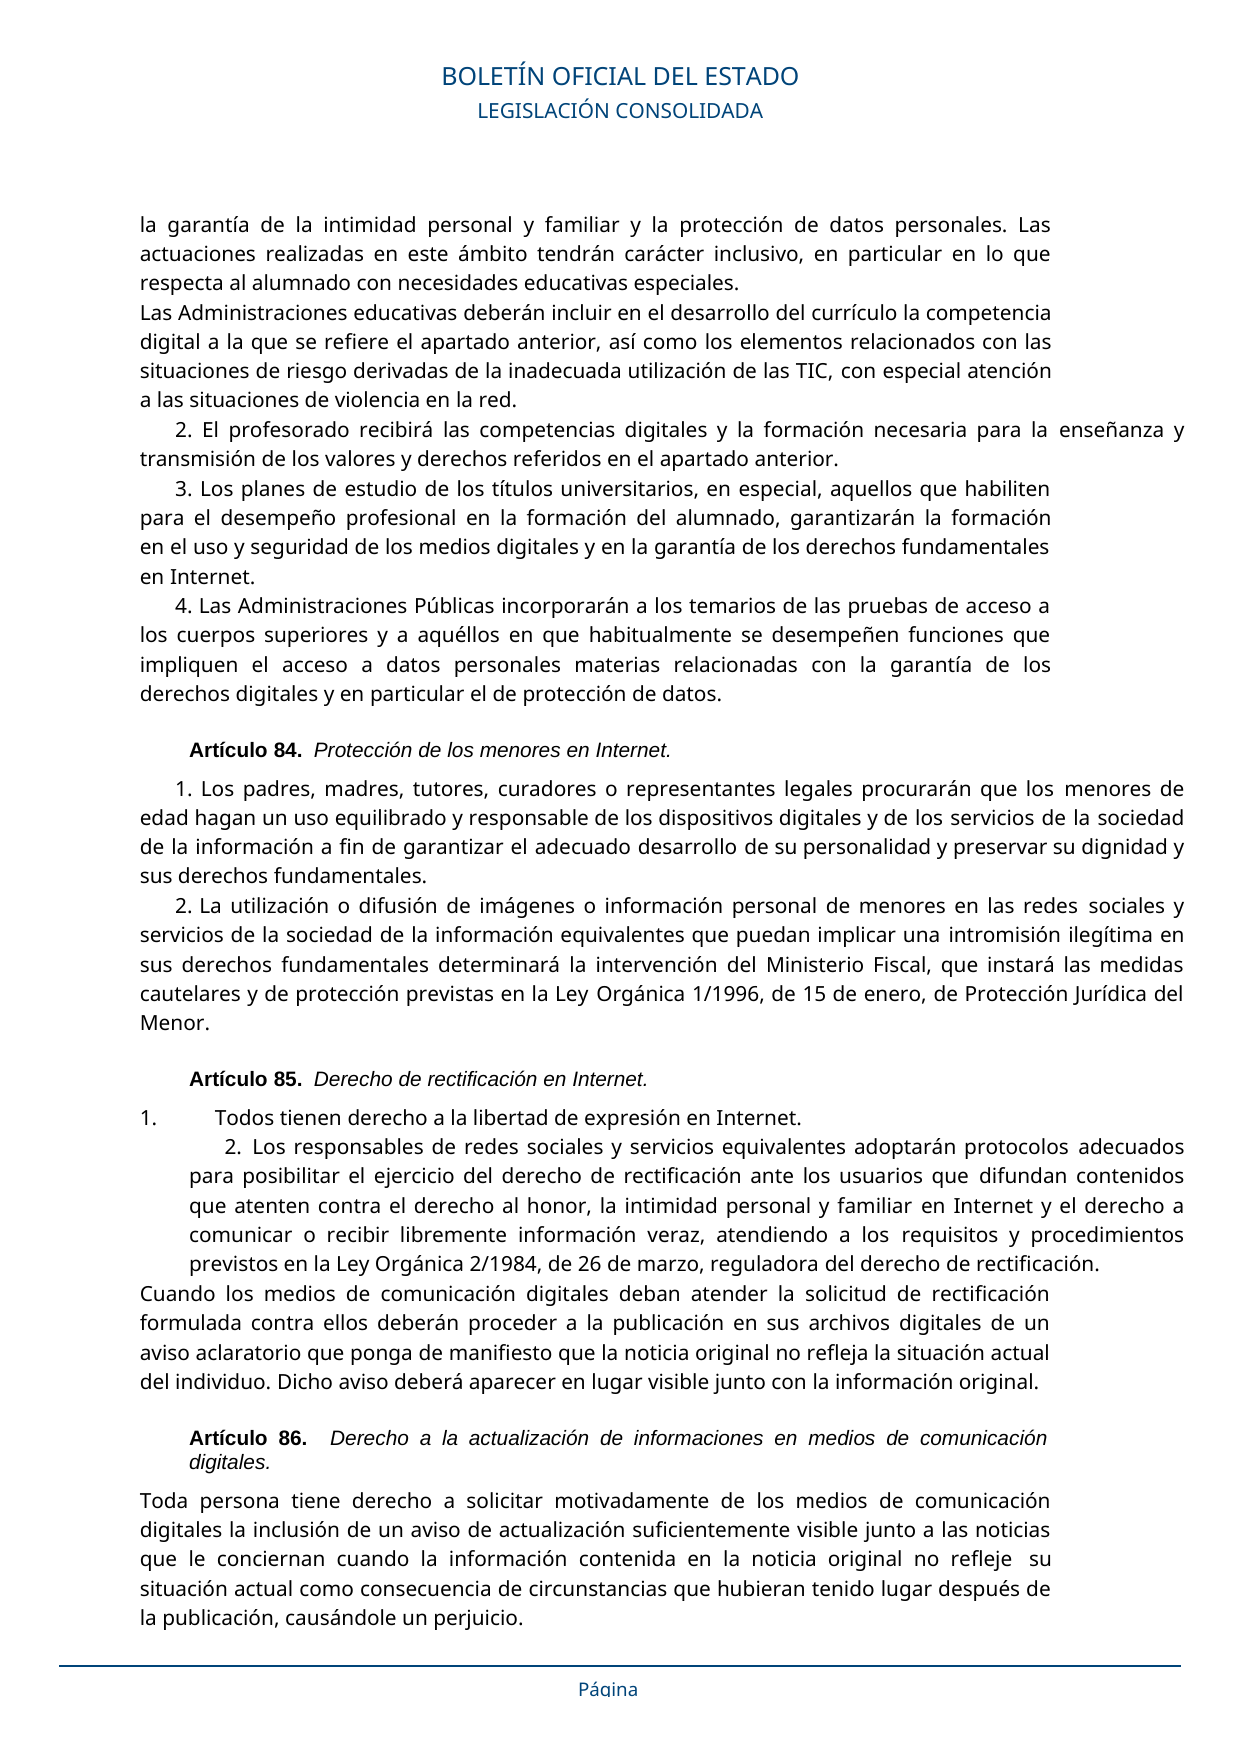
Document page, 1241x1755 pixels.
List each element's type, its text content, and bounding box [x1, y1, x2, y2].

list Los responsables de redes sociales y servicios equivalentes adoptarán protocolos adecuados para posibilitar el ejercicio del derecho de rectificación ante los usuarios que difundan contenidos que atenten contra el derecho al honor, la intimidad personal y familiar en Internet y el derecho a comunicar o recibir libremente información veraz, atendiendo a los requisitos y procedimientos previstos en la Ley Orgánica 2/1984, de 26 de marzo, reguladora del derecho de rectificación. [189, 1132, 1184, 1278]
text Toda persona tiene derecho a solicitar motivadamente de los medios de comunicación digitales la inclusión de un aviso de actualización suficientemente visible junto a las noticias que le conciernan cuando la información contenida en la noticia original no refleje su situación actual como consecuencia de circunstancias que hubieran tenido lugar después de la publicación, causándole un perjuicio. [139, 1486, 1052, 1631]
list Las Administraciones Públicas incorporarán a los temarios de las pruebas de acceso a los cuerpos superiores y a aquéllos en que habitualmente se desempeñen funciones que impliquen el acceso a datos personales materias relacionadas con la garantía de los derechos digitales y en particular el de protección de datos. [139, 591, 1052, 708]
list Todos tienen derecho a la libertad de expresión en Internet. [139, 1103, 1184, 1131]
text Artículo 86. Derecho a la actualización de informaciones en medios de comunicación digitales. [189, 1425, 1052, 1474]
list Los padres, madres, tutores, curadores o representantes legales procurarán que los menores de edad hagan un uso equilibrado y responsable de los dispositivos digitales y de los servicios de la sociedad de la información a fin de garantizar el adecuado desarrollo de su personalidad y preservar su dignidad y sus derechos fundamentales. [139, 774, 1184, 890]
text Artículo 85. Derecho de rectificación en Internet. [189, 1067, 1184, 1091]
list La utilización o difusión de imágenes o información personal de menores en las redes sociales y servicios de la sociedad de la información equivalentes que puedan implicar una intromisión ilegítima en sus derechos fundamentales determinará la intervención del Ministerio Fiscal, que instará las medidas cautelares y de protección previstas en la Ley Orgánica 1/1996, de 15 de enero, de Protección Jurídica del Menor. [139, 891, 1184, 1037]
text Cuando los medios de comunicación digitales deban atender la solicitud de rectificación formulada contra ellos deberán proceder a la publicación en sus archivos digitales de un aviso aclaratorio que ponga de manifiesto que la noticia original no refleja la situación actual del individuo. Dicho aviso deberá aparecer en lugar visible junto con la información original. [139, 1279, 1052, 1395]
text la garantía de la intimidad personal y familiar y la protección de datos personales. Las actuaciones realizadas en este ámbito tendrán carácter inclusivo, en particular en lo que respecta al alumnado con necesidades educativas especiales. [139, 210, 1052, 297]
list Los planes de estudio de los títulos universitarios, en especial, aquellos que habiliten para el desempeño profesional en la formación del alumnado, garantizarán la formación en el uso y seguridad de los medios digitales y en la garantía de los derechos fundamentales en Internet. [139, 474, 1052, 590]
text Las Administraciones educativas deberán incluir en el desarrollo del currículo la competencia digital a la que se refiere el apartado anterior, así como los elementos relacionados con las situaciones de riesgo derivadas de la inadecuada utilización de las TIC, con especial atención a las situaciones de violencia en la red. [139, 298, 1052, 414]
list El profesorado recibirá las competencias digitales y la formación necesaria para la enseñanza y transmisión de los valores y derechos referidos en el apartado anterior. [139, 415, 1184, 473]
text Artículo 84. Protección de los menores en Internet. [189, 737, 1184, 761]
